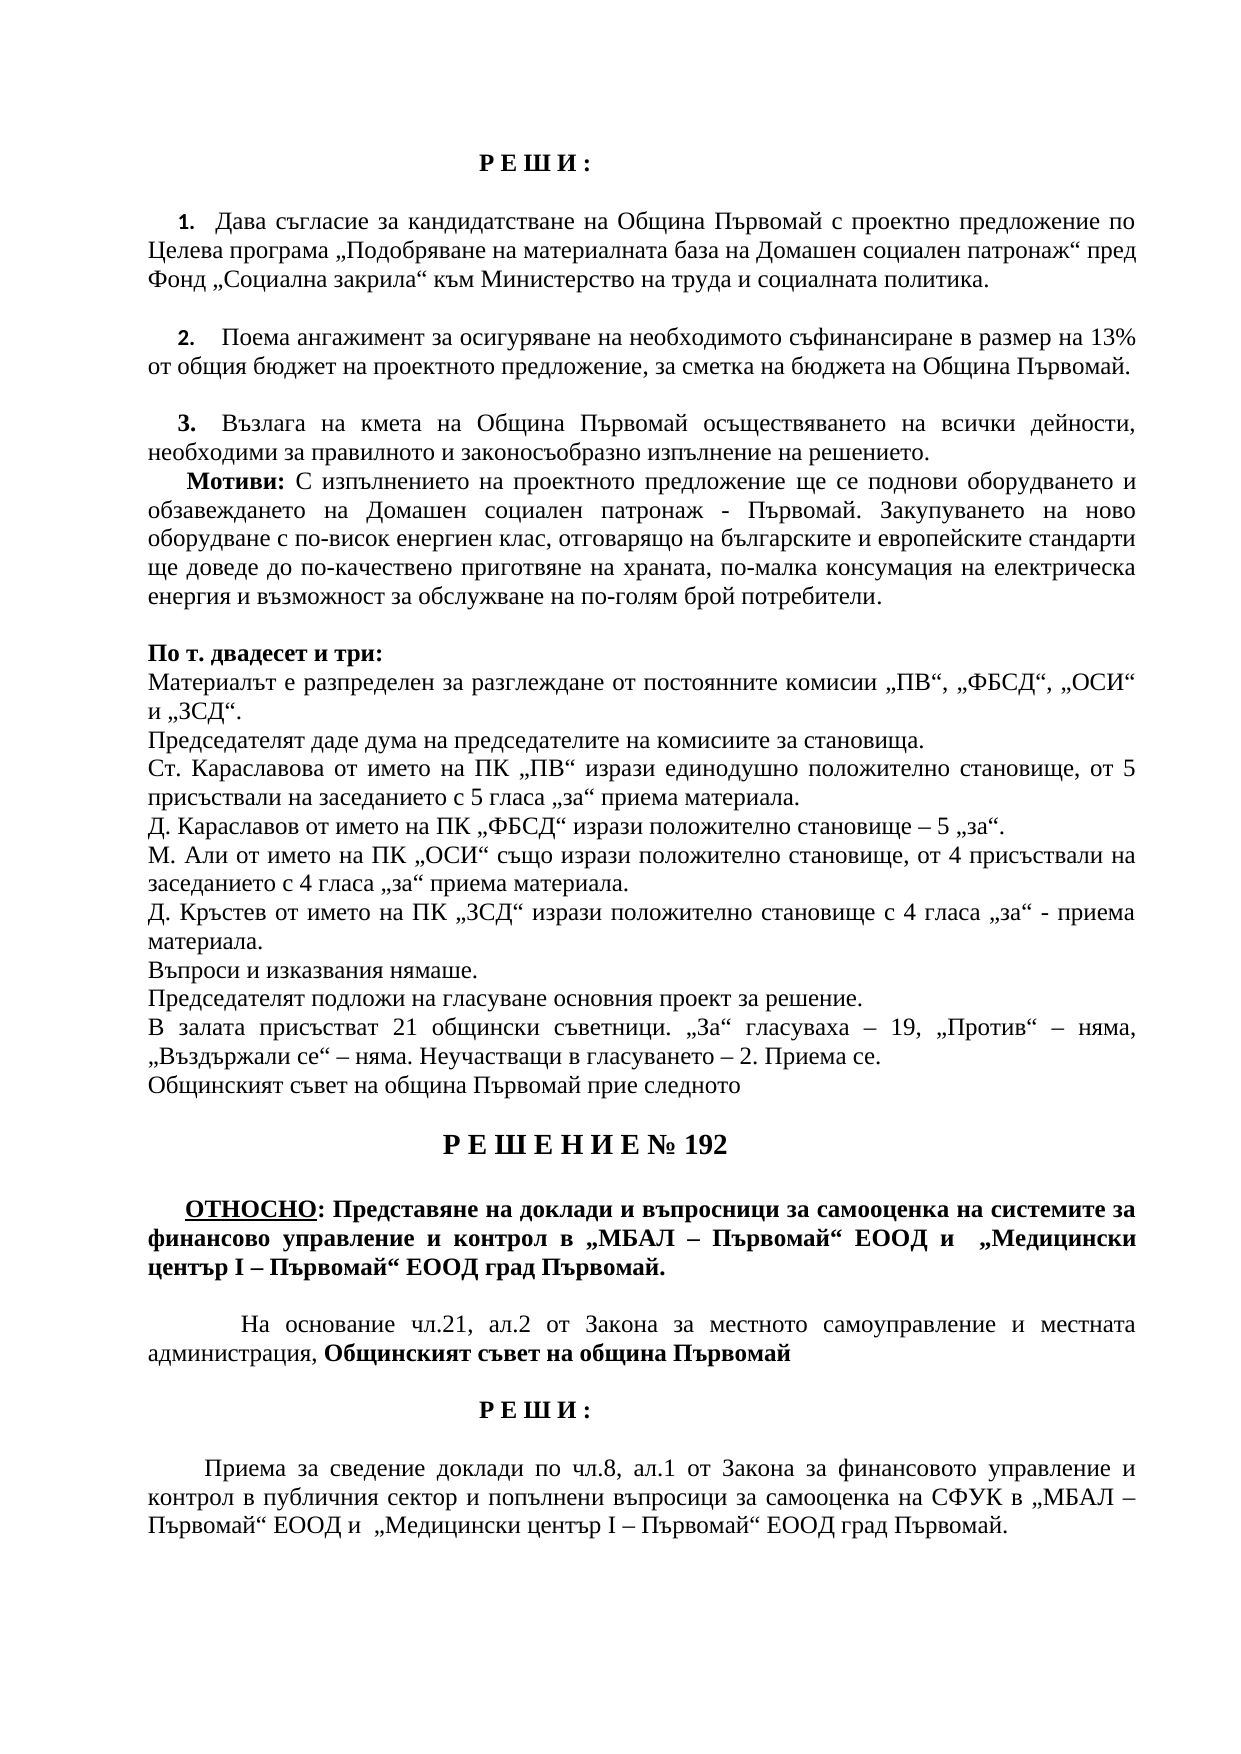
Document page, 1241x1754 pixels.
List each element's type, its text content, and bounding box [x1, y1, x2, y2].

text Общинският съвет на община Първомай прие следното [148, 1070, 1137, 1098]
text Р Е Ш Е Н И Е № 192 [443, 1127, 1137, 1161]
list Възлага на кмета на Община Първомай осъществяването на всички дейности, необходими за правилното и законосъобразно изпълнение на решението. [148, 408, 1137, 466]
text Въпроси и изказвания нямаше. [148, 955, 1137, 983]
text М. Али от името на ПК „ОСИ“ също изрази положително становище, от 4 присъствали на заседанието с 4 гласа „за“ приема материала. [148, 840, 1137, 897]
text Р Е Ш И : [148, 1396, 1137, 1424]
text По т. двадесет и три: [148, 638, 1137, 667]
text Председателят даде дума на председателите на комисиите за становища. [148, 725, 1137, 753]
text Председателят подложи на гласуване основния проект за решение. [148, 983, 1137, 1012]
text Мотиви: С изпълнението на проектното предложение ще се поднови оборудването и обзавеждането на Домашен социален патронаж - Първомай. Закупуването на ново оборудване с по-висок енергиен клас, отговарящо на българските и европейските стандарти ще доведе до по-качествено приготвяне на храната, по-малка консумация на електрическа енергия и възможност за обслужване на по-голям брой потребители. [148, 466, 1137, 610]
text В залата присъстват 21 общински съветници. „За“ гласуваха – 19, „Против“ – няма, „Въздържали се“ – няма. Неучастващи в гласуването – 2. Приема се. [148, 1012, 1137, 1070]
list Поема ангажимент за осигуряване на необходимото съфинансиране в размер на 13% от общия бюджет на проектното предложение, за сметка на бюджета на Община Първомай. [148, 322, 1137, 380]
text ОТНОСНО: Представяне на доклади и въпросници за самооценка на системите за финансово управление и контрол в „МБАЛ – Първомай“ ЕООД и „Медицински център I – Първомай“ ЕООД град Първомай. [148, 1194, 1137, 1281]
text Приема за сведение доклади по чл.8, ал.1 от Закона за финансовото управление и контрол в публичния сектор и попълнени въпросици за самооценка на СФУК в „МБАЛ – Първомай“ ЕООД и „Медицински център I – Първомай“ ЕООД град Първомай. [148, 1453, 1137, 1539]
list Дава съгласие за кандидатстване на Община Първомай с проектно предложение по Целева програма „Подобряване на материалната база на Домашен социален патронаж“ пред Фонд „Социална закрила“ към Министерство на труда и социалната политика. [148, 205, 1137, 293]
text Материалът е разпределен за разглеждане от постоянните комисии „ПВ“, „ФБСД“, „ОСИ“ и „ЗСД“. [148, 667, 1137, 725]
text Ст. Караславова от името на ПК „ПВ“ изрази единодушно положително становище, от 5 присъствали на заседанието с 5 гласа „за“ приема материала. [148, 753, 1137, 811]
text Д. Кръстев от името на ПК „ЗСД“ изрази положително становище с 4 гласа „за“ - приема материала. [148, 897, 1137, 955]
text Р Е Ш И : [148, 148, 1137, 176]
text На основание чл.21, ал.2 от Закона за местното самоуправление и местната администрация, Общинският съвет на община Първомай [148, 1309, 1137, 1367]
text Д. Караславов от името на ПК „ФБСД“ изрази положително становище – 5 „за“. [148, 811, 1137, 840]
